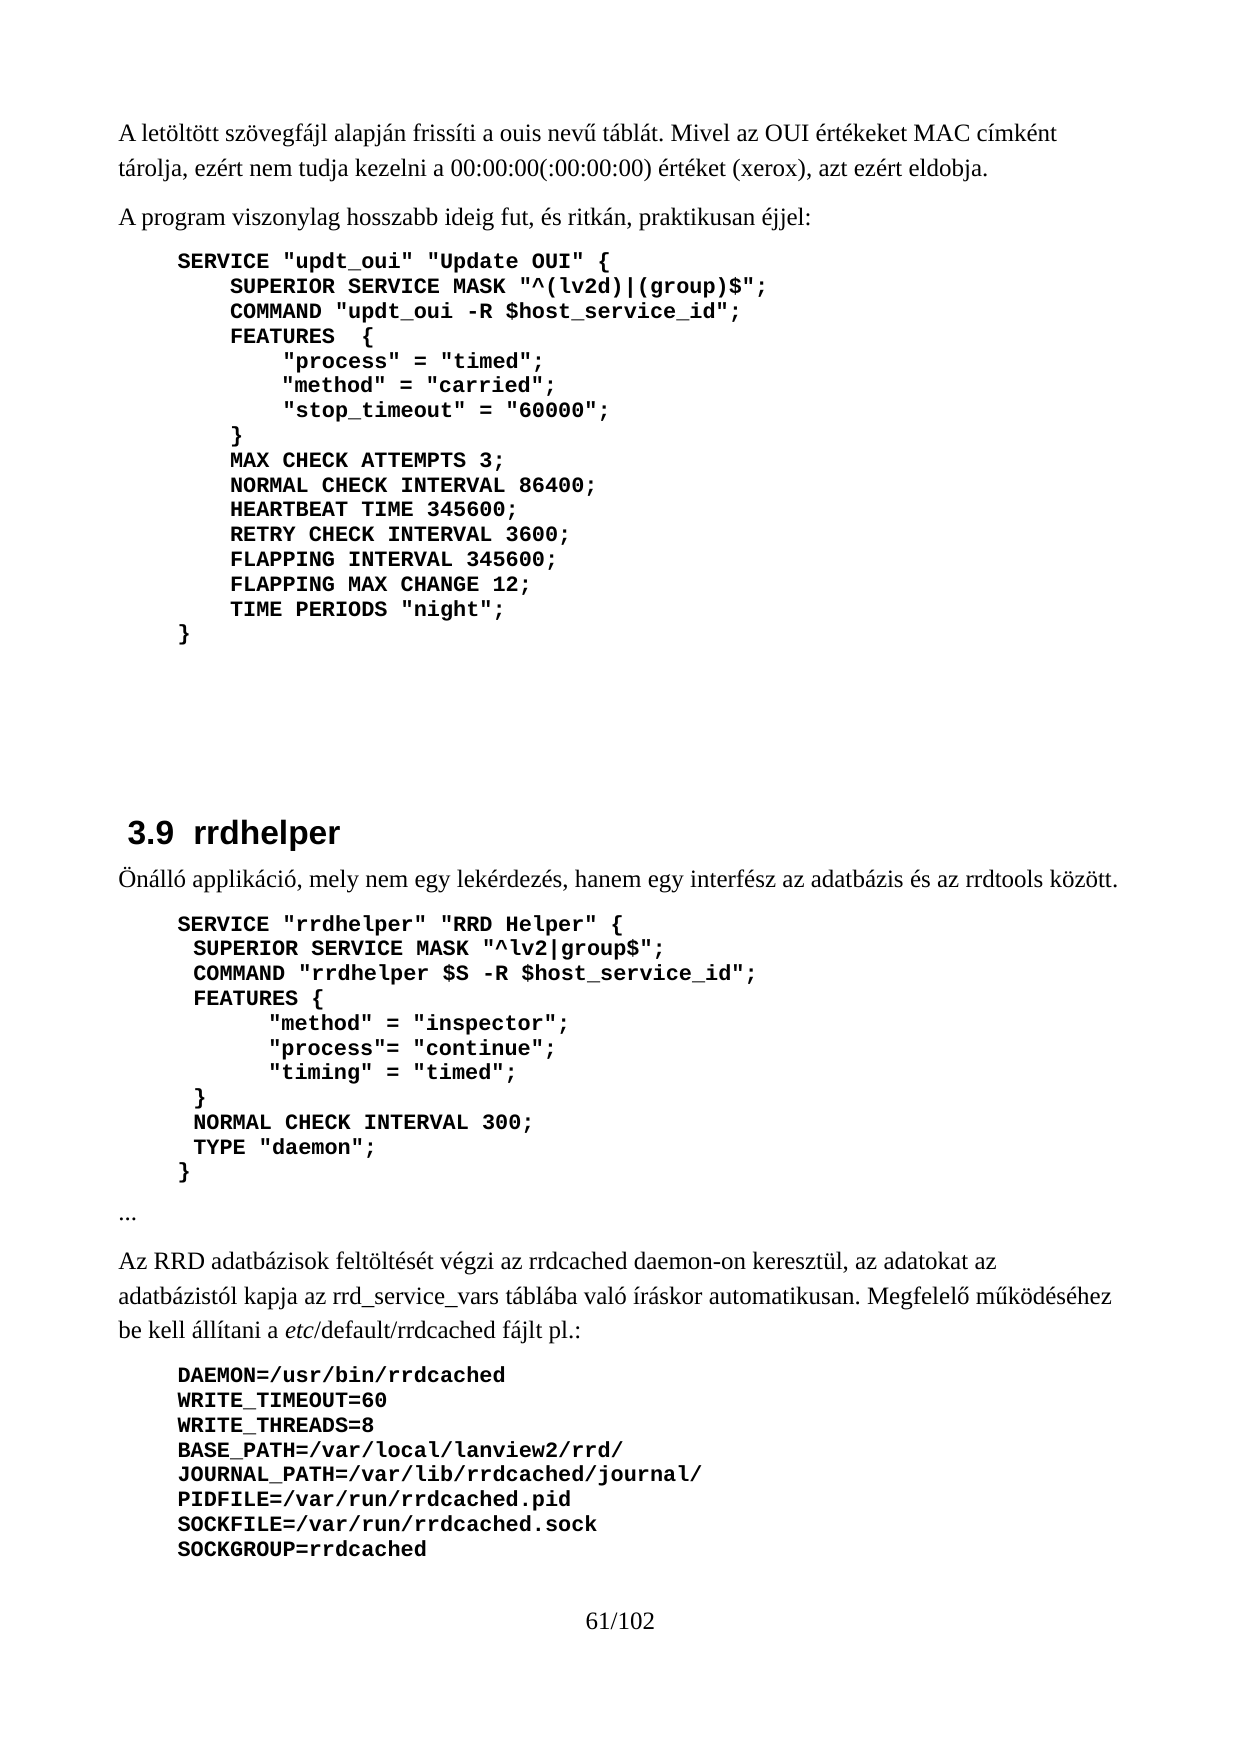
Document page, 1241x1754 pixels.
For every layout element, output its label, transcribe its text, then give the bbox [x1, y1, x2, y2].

text A letöltött szövegfájl alapján frissíti a ouis nevű táblát. Mivel az OUI értékeket MAC címként tárolja, ezért nem tudja kezelni a 00:00:00(:00:00:00) értéket (xerox), azt ezért eldobja. [118, 118, 1122, 181]
text RETRY CHECK INTERVAL 3600; [177, 523, 1122, 548]
text TIME PERIODS "night"; [177, 598, 1122, 623]
text FEATURES { [177, 325, 1122, 350]
text HEARTBEAT TIME 345600; [177, 499, 1122, 523]
text "method" = "carried"; [177, 375, 1122, 399]
text COMMAND "updt_oui -R $host_service_id"; [177, 300, 1122, 325]
text ... [118, 1197, 1122, 1226]
text A program viszonylag hosszabb ideig fut, és ritkán, praktikusan éjjel: [118, 202, 1122, 230]
text "process" = "timed"; [177, 350, 1122, 375]
text "stop_timeout" = "60000"; [177, 399, 1122, 424]
text SUPERIOR SERVICE MASK "^(lv2d)|(group)$"; [177, 276, 1122, 300]
text } [177, 424, 1122, 449]
text DAEMON=/usr/bin/rrdcached WRITE_TIMEOUT=60 WRITE_THREADS=8 BASE_PATH=/var/local/lanview2/rrd/ JOURNAL_PATH=/var/lib/rrdcached/journal/ PIDFILE=/var/run/rrdcached.pid SOCKFILE=/var/run/rrdcached.sock SOCKGROUP=rrdcached [177, 1364, 1122, 1563]
text Önálló applikáció, mely nem egy lekérdezés, hanem egy interfész az adatbázis és az rrdtools között. [118, 864, 1122, 892]
text SERVICE "updt_oui" "Update OUI" { [177, 251, 1122, 276]
text SERVICE "rrdhelper" "RRD Helper" { SUPERIOR SERVICE MASK "^lv2|group$"; COMMAND "rrdhelper $S -R $host_service_id"; FEATURES { "method" = "inspector"; "process"= "continue"; "timing" = "timed"; } NORMAL CHECK INTERVAL 300; TYPE "daemon"; } [177, 913, 1122, 1186]
text NORMAL CHECK INTERVAL 86400; [177, 474, 1122, 499]
text Az RRD adatbázisok feltöltését végzi az rrdcached daemon-on keresztül, az adatokat az adatbázistól kapja az rrd_service_vars táblába való íráskor automatikusan. Megfelelő működéséhez be kell állítani a etc/default/rrdcached fájlt pl.: [118, 1246, 1122, 1344]
text MAX CHECK ATTEMPTS 3; [177, 449, 1122, 474]
text FLAPPING MAX CHANGE 12; [177, 573, 1122, 598]
text } [177, 623, 1122, 647]
text FLAPPING INTERVAL 345600; [177, 548, 1122, 573]
subtitle rrdhelper [118, 813, 1122, 851]
